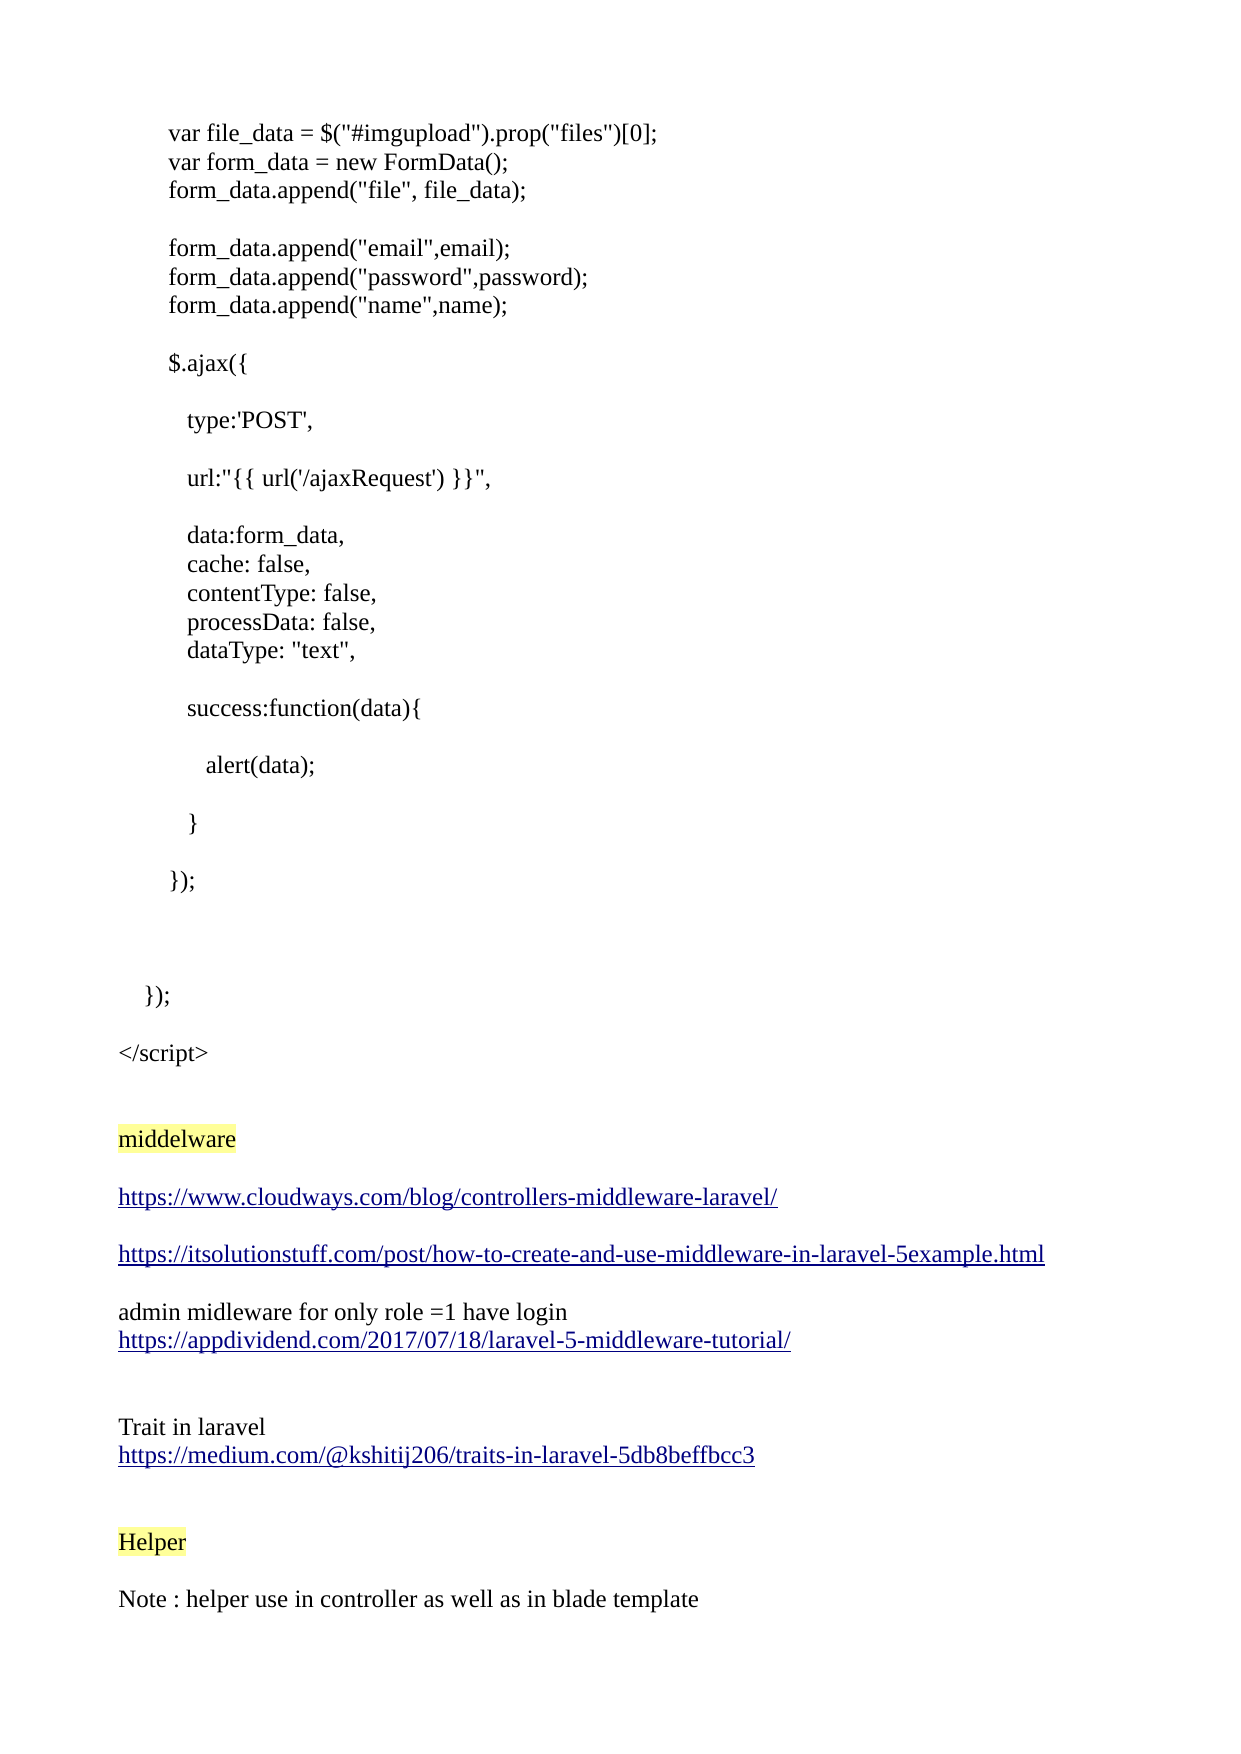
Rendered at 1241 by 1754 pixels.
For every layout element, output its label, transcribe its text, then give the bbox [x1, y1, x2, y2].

text form_data.append("email",email); [118, 233, 1122, 262]
text }); [118, 981, 1122, 1009]
text form_data.append("password",password); [118, 262, 1122, 291]
text Trait in laravel [118, 1412, 1122, 1441]
text data:form_data, [118, 521, 1122, 549]
text var form_data = new FormData(); [118, 147, 1122, 176]
text form_data.append("name",name); [118, 291, 1122, 319]
text cache: false, [118, 549, 1122, 578]
text processData: false, [118, 607, 1122, 636]
text </script> [118, 1038, 1122, 1067]
text form_data.append("file", file_data); [118, 176, 1122, 204]
text type:'POST', [118, 406, 1122, 434]
text Helper [118, 1527, 1122, 1556]
text }); [118, 866, 1122, 894]
text https://medium.com/@kshitij206/traits-in-laravel-5db8beffbcc3 [118, 1441, 1122, 1469]
text middelware [118, 1124, 1122, 1153]
text dataType: "text", [118, 636, 1122, 664]
text success:function(data){ [118, 693, 1122, 722]
text var file_data = $("#imgupload").prop("files")[0]; [118, 118, 1122, 147]
text } [118, 808, 1122, 837]
text contentType: false, [118, 578, 1122, 607]
text admin midleware for only role =1 have login [118, 1297, 1122, 1326]
text Note : helper use in controller as well as in blade template [118, 1584, 1122, 1613]
text $.ajax({ [118, 348, 1122, 377]
text https://appdividend.com/2017/07/18/laravel-5-middleware-tutorial/ [118, 1326, 1122, 1354]
text https://www.cloudways.com/blog/controllers-middleware-laravel/ [118, 1182, 1122, 1211]
text alert(data); [118, 751, 1122, 779]
text url:"{{ url('/ajaxRequest') }}", [118, 463, 1122, 492]
text https://itsolutionstuff.com/post/how-to-create-and-use-middleware-in-laravel-5example.html [118, 1239, 1122, 1268]
